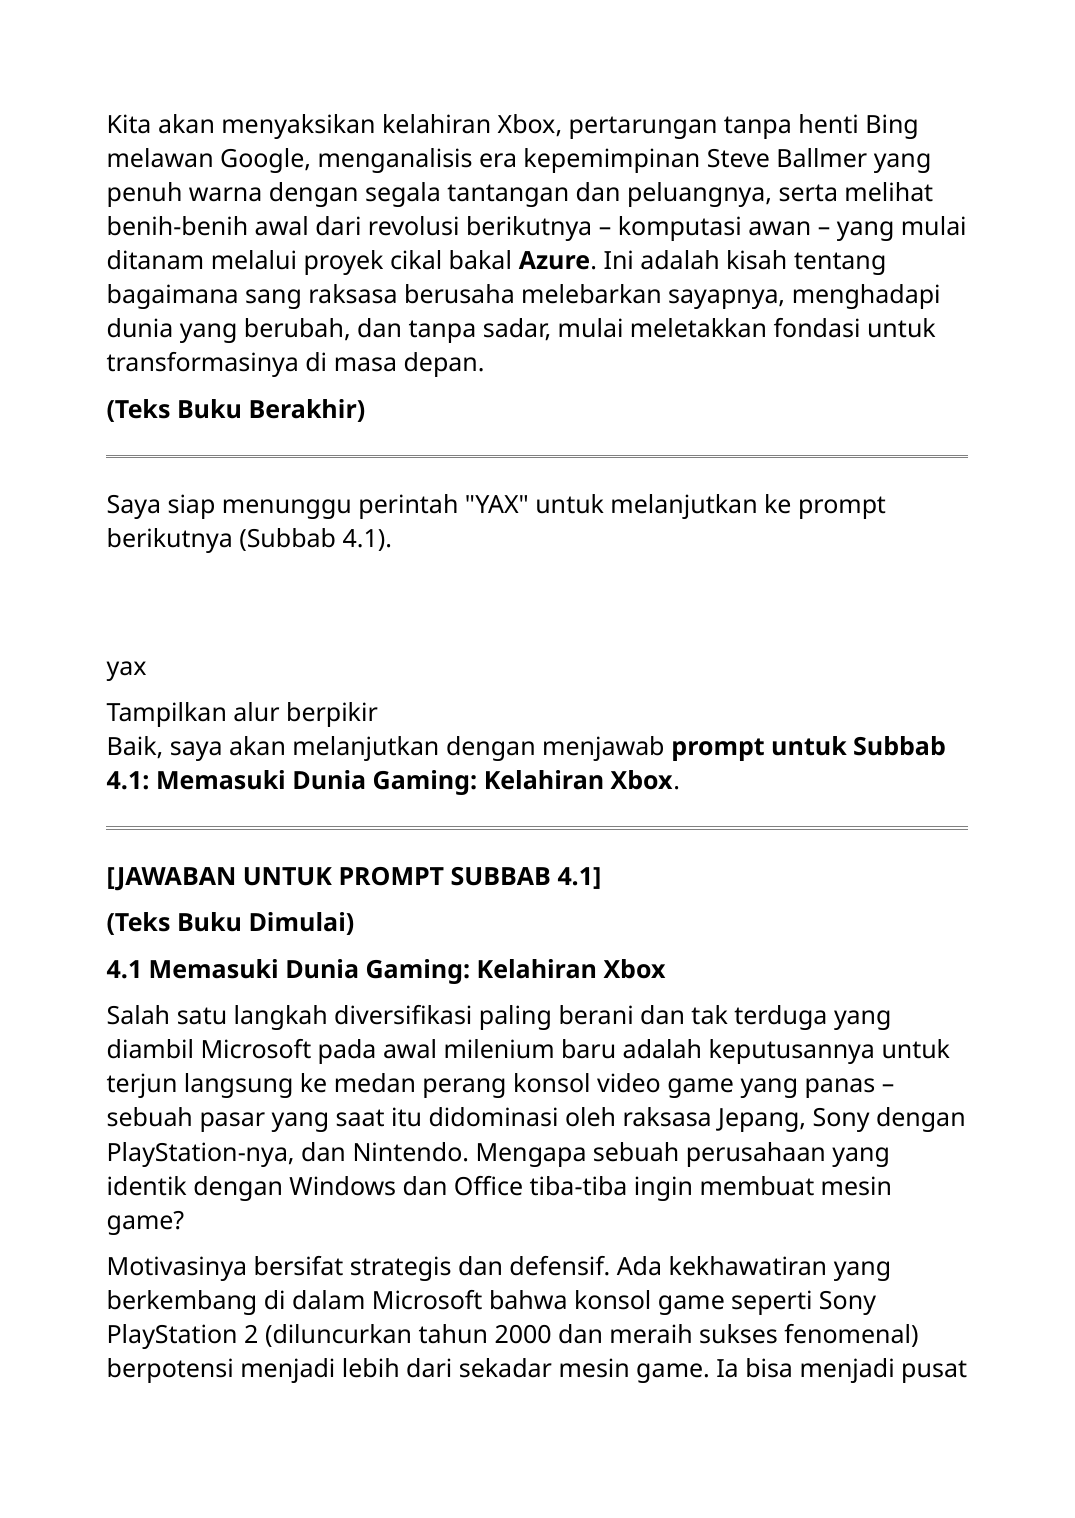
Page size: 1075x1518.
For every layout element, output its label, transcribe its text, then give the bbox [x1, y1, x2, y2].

text 4.1 Memasuki Dunia Gaming: Kelahiran Xbox [106, 951, 968, 985]
text yax [106, 648, 968, 682]
text [JAWABAN UNTUK PROMPT SUBBAB 4.1] [106, 858, 968, 892]
text Tampilkan alur berpikir [106, 695, 968, 729]
text Salah satu langkah diversifikasi paling berani dan tak terduga yang diambil Microsoft pada awal milenium baru adalah keputusannya untuk terjun langsung ke medan perang konsol video game yang panas – sebuah pasar yang saat itu didominasi oleh raksasa Jepang, Sony dengan PlayStation-nya, dan Nintendo. Mengapa sebuah perusahaan yang identik dengan Windows dan Office tiba-tiba ingin membuat mesin game? [106, 998, 968, 1236]
text Kita akan menyaksikan kelahiran Xbox, pertarungan tanpa henti Bing melawan Google, menganalisis era kepemimpinan Steve Ballmer yang penuh warna dengan segala tantangan dan peluangnya, serta melihat benih-benih awal dari revolusi berikutnya – komputasi awan – yang mulai ditanam melalui proyek cikal bakal Azure. Ini adalah kisah tentang bagaimana sang raksasa berusaha melebarkan sayapnya, menghadapi dunia yang berubah, dan tanpa sadar, mulai meletakkan fondasi untuk transformasinya di masa depan. [106, 106, 968, 379]
text (Teks Buku Dimulai) [106, 905, 968, 939]
text Baik, saya akan melanjutkan dengan menjawab prompt untuk Subbab 4.1: Memasuki Dunia Gaming: Kelahiran Xbox. [106, 729, 968, 797]
text (Teks Buku Berakhir) [106, 391, 968, 426]
text Motivasinya bersifat strategis dan defensif. Ada kekhawatiran yang berkembang di dalam Microsoft bahwa konsol game seperti Sony PlayStation 2 (diluncurkan tahun 2000 dan meraih sukses fenomenal) berpotensi menjadi lebih dari sekadar mesin game. Ia bisa menjadi pusat [106, 1249, 968, 1385]
text Saya siap menunggu perintah "YAX" untuk melanjutkan ke prompt berikutnya (Subbab 4.1). [106, 487, 968, 555]
